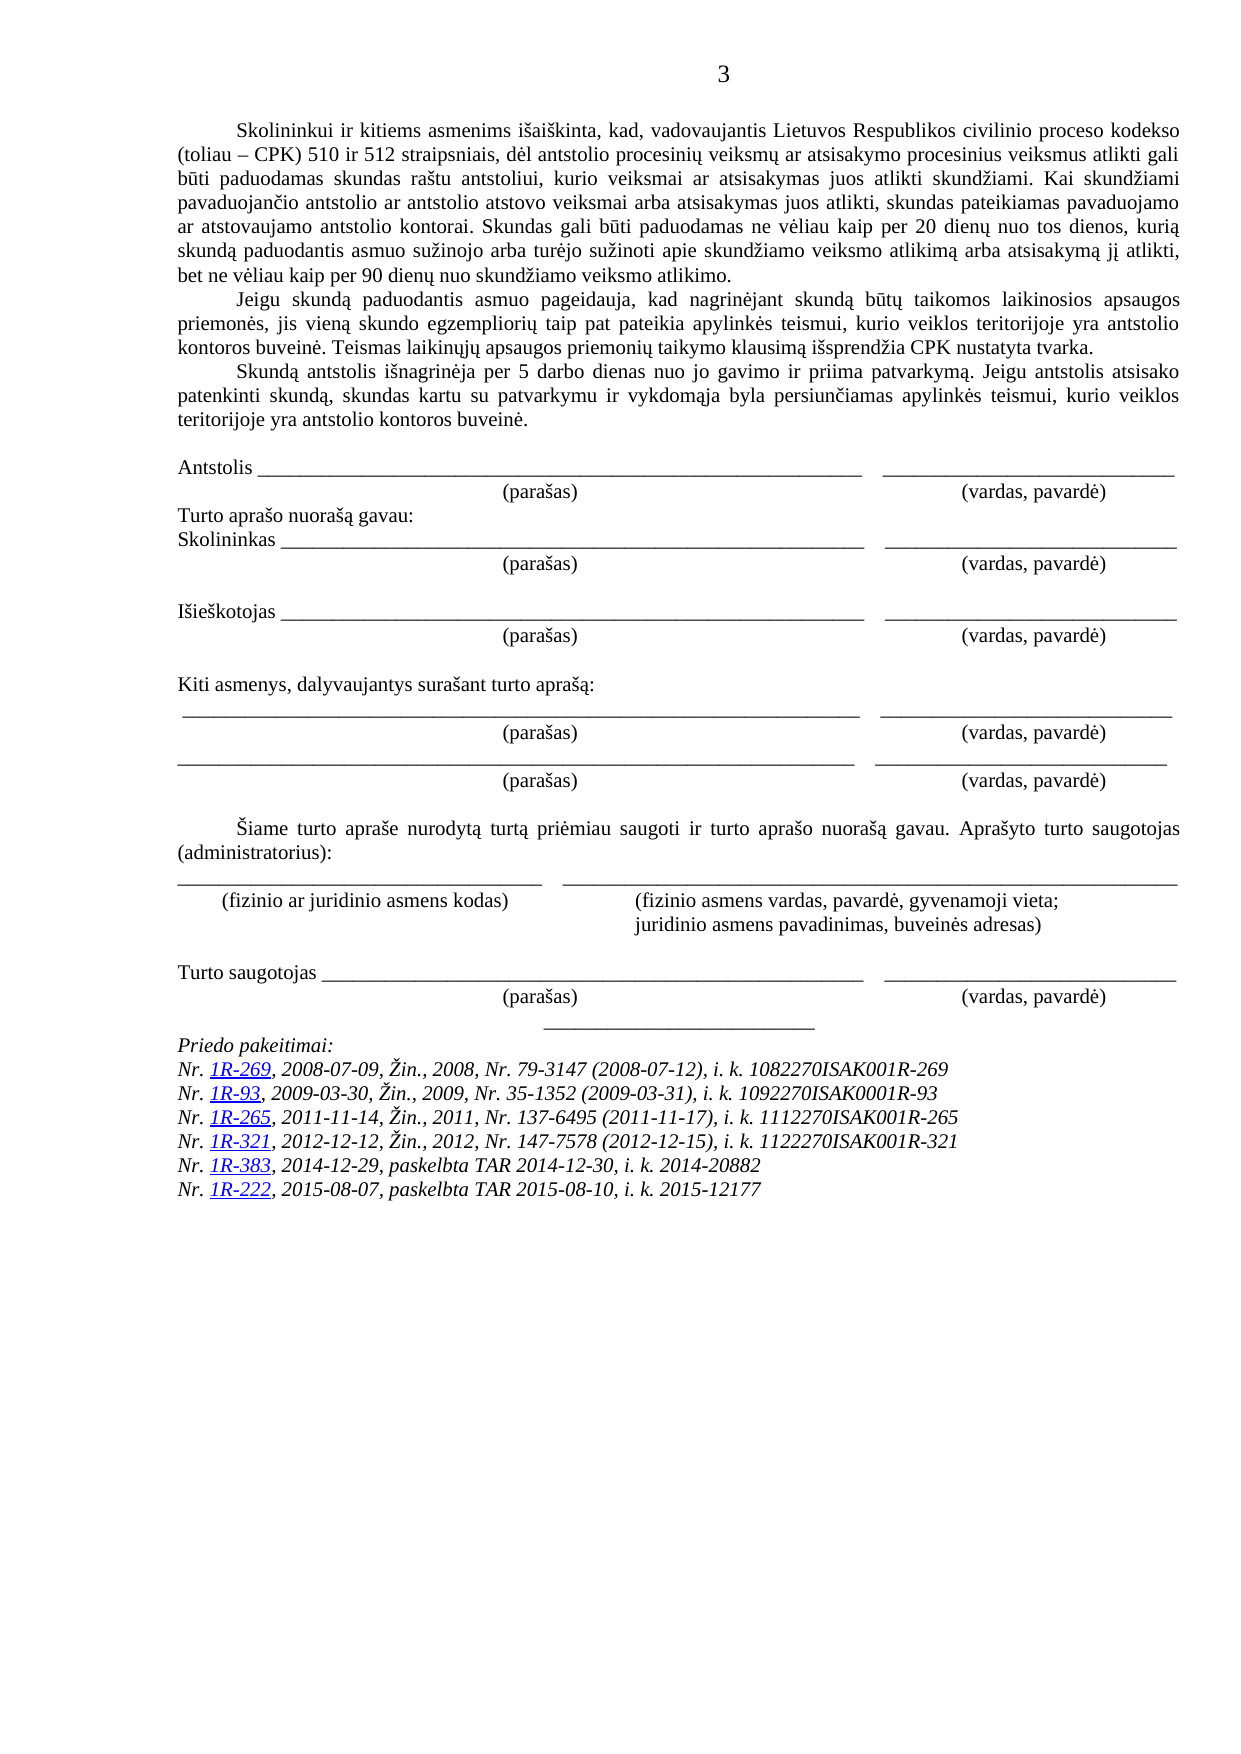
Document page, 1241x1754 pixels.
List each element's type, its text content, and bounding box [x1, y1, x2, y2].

text (parašas) (vardas, pavardė) [177, 551, 1181, 575]
text Skolininkas ________________________________________________________ ____________________________ [177, 527, 1181, 551]
text (parašas) (vardas, pavardė) [177, 720, 1181, 744]
text Priedo pakeitimai: [177, 1032, 1181, 1057]
text Skolininkui ir kitiems asmenims išaiškinta, kad, vadovaujantis Lietuvos Respublikos civilinio proceso kodekso (toliau – CPK) 510 ir 512 straipsniais, dėl antstolio procesinių veiksmų ar atsisakymo procesinius veiksmus atlikti gali būti paduodamas skundas raštu antstoliui, kurio veiksmai ar atsisakymas juos atlikti skundžiami. Kai skundžiami pavaduojančio antstolio ar antstolio atstovo veiksmai arba atsisakymas juos atlikti, skundas pateikiamas pavaduojamo ar atstovaujamo antstolio kontorai. Skundas gali būti paduodamas ne vėliau kaip per 20 dienų nuo tos dienos, kurią skundą paduodantis asmuo sužinojo arba turėjo sužinoti apie skundžiamo veiksmo atlikimą arba atsisakymą jį atlikti, bet ne vėliau kaip per 90 dienų nuo skundžiamo veiksmo atlikimo. [177, 118, 1181, 287]
text Išieškotojas ________________________________________________________ ____________________________ [177, 599, 1181, 623]
text _________________________________________________________________ ____________________________ [177, 696, 1181, 720]
text Nr. 1R-269, 2008-07-09, Žin., 2008, Nr. 79-3147 (2008-07-12), i. k. 1082270ISAK001R-269 [177, 1057, 1181, 1081]
text (parašas) (vardas, pavardė) [177, 623, 1181, 647]
text Nr. 1R-93, 2009-03-30, Žin., 2009, Nr. 35-1352 (2009-03-31), i. k. 1092270ISAK0001R-93 [177, 1081, 1181, 1105]
text (parašas) (vardas, pavardė) [177, 479, 1181, 503]
text (fizinio ar juridinio asmens kodas) (fizinio asmens vardas, pavardė, gyvenamoji vieta; [177, 888, 1181, 912]
text __________________________ [177, 1008, 1181, 1032]
text Nr. 1R-321, 2012-12-12, Žin., 2012, Nr. 147-7578 (2012-12-15), i. k. 1122270ISAK001R-321 [177, 1129, 1181, 1153]
text _________________________________________________________________ ____________________________ [177, 744, 1181, 768]
text (parašas) (vardas, pavardė) [177, 768, 1181, 792]
text Skundą antstolis išnagrinėja per 5 darbo dienas nuo jo gavimo ir priima patvarkymą. Jeigu antstolis atsisako patenkinti skundą, skundas kartu su patvarkymu ir vykdomąja byla persiunčiamas apylinkės teismui, kurio veiklos teritorijoje yra antstolio kontoros buveinė. [177, 359, 1181, 431]
text Kiti asmenys, dalyvaujantys surašant turto aprašą: [177, 672, 1181, 696]
text Nr. 1R-265, 2011-11-14, Žin., 2011, Nr. 137-6495 (2011-11-17), i. k. 1112270ISAK001R-265 [177, 1105, 1181, 1129]
text (parašas) (vardas, pavardė) [177, 984, 1181, 1008]
text Antstolis __________________________________________________________ ____________________________ [177, 455, 1181, 479]
text Jeigu skundą paduodantis asmuo pageidauja, kad nagrinėjant skundą būtų taikomos laikinosios apsaugos priemonės, jis vieną skundo egzempliorių taip pat pateikia apylinkės teismui, kurio veiklos teritorijoje yra antstolio kontoros buveinė. Teismas laikinųjų apsaugos priemonių taikymo klausimą išsprendžia CPK nustatyta tvarka. [177, 287, 1181, 359]
text Nr. 1R-383, 2014-12-29, paskelbta TAR 2014-12-30, i. k. 2014-20882 [177, 1153, 1181, 1177]
text ___________________________________ ___________________________________________________________ [177, 864, 1181, 888]
text Turto aprašo nuorašą gavau: [177, 503, 1181, 527]
text Nr. 1R-222, 2015-08-07, paskelbta TAR 2015-08-10, i. k. 2015-12177 [177, 1177, 1181, 1201]
text juridinio asmens pavadinimas, buveinės adresas) [177, 912, 1181, 936]
text Turto saugotojas ____________________________________________________ ____________________________ [177, 960, 1181, 984]
text Šiame turto apraše nurodytą turtą priėmiau saugoti ir turto aprašo nuorašą gavau. Aprašyto turto saugotojas (administratorius): [177, 816, 1181, 864]
